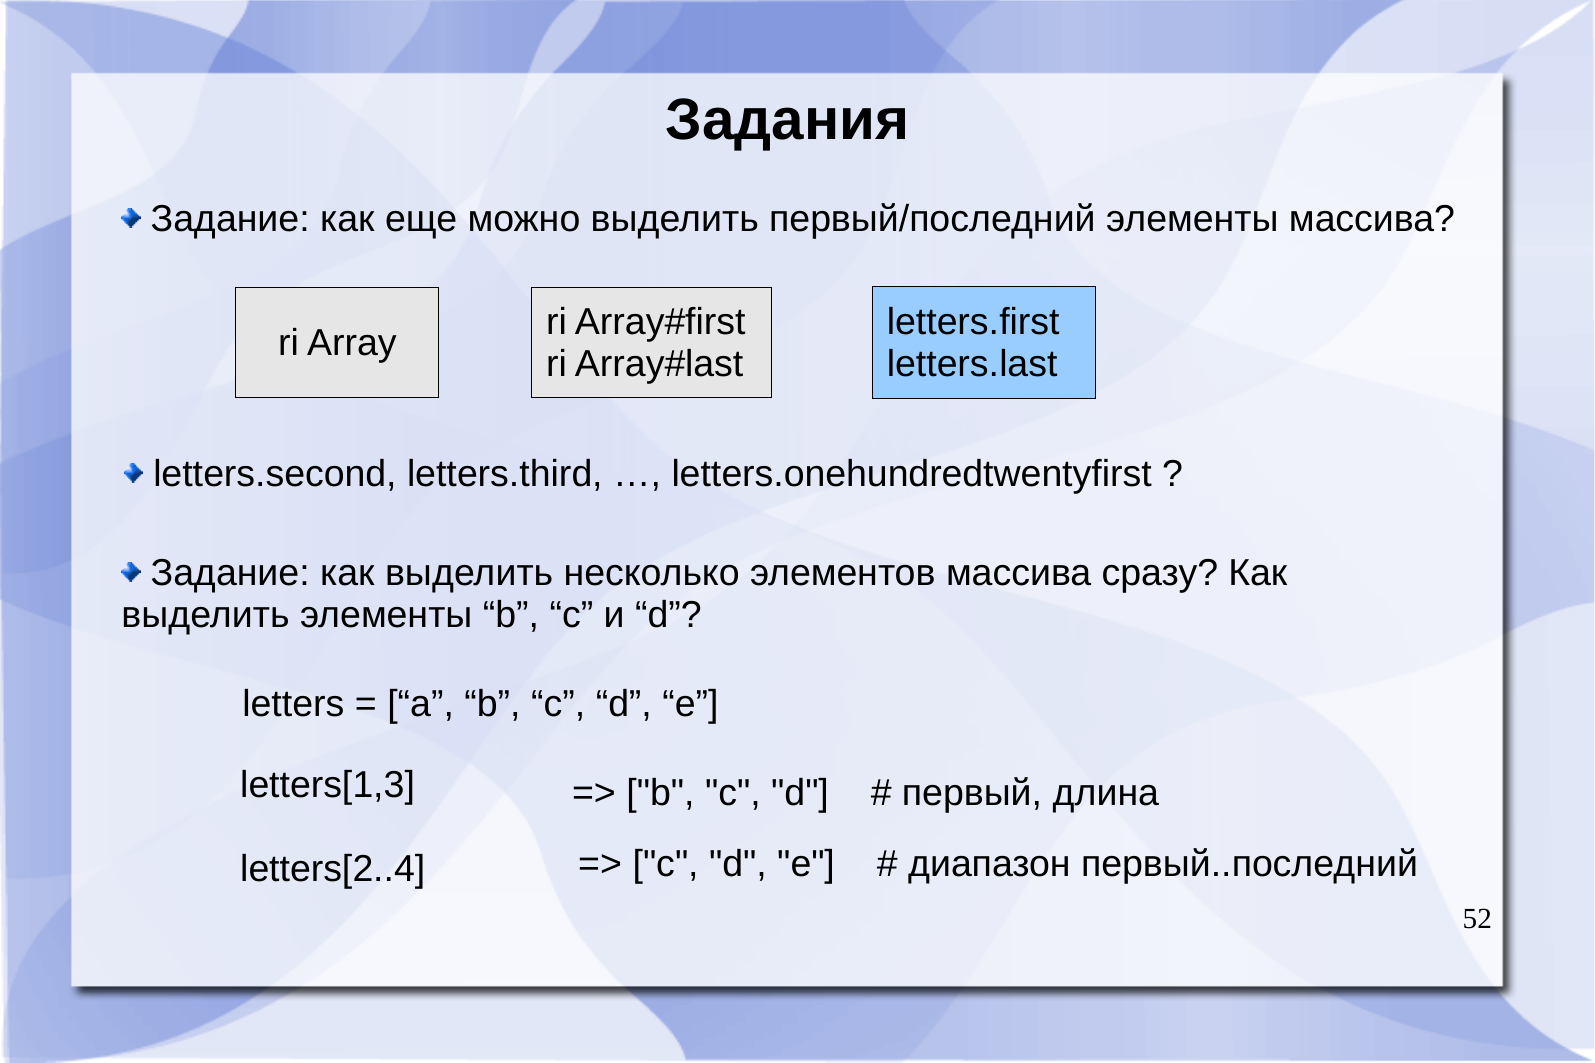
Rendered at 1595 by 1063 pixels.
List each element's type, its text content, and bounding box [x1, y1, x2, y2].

text_box letters.first letters.last [872, 286, 1096, 399]
text_box Задание: как еще можно выделить первый/последний элементы массива? [106, 189, 1481, 247]
title Задания [75, 75, 1501, 164]
text_box letters = [“a”, “b”, “c”, “d”, “e”] [227, 675, 735, 733]
text_box ri Array [235, 287, 439, 398]
text_box => ["c", "d", "e"] # диапазон первый..последний [563, 834, 1434, 892]
text_box ri Array#first ri Array#last [531, 287, 772, 398]
text_box letters[1,3] letters[2..4] [225, 755, 441, 897]
text_box Задание: как выделить несколько элементов массива сразу? Как выделить элементы “b”, “c” и “d”? [106, 544, 1481, 643]
picture [0, 0, 1595, 1063]
text_box => ["b", "c", "d"] # первый, длина [557, 763, 1236, 821]
text_box letters.second, letters.third, …, letters.onehundredtwentyfirst ? [109, 445, 1199, 502]
